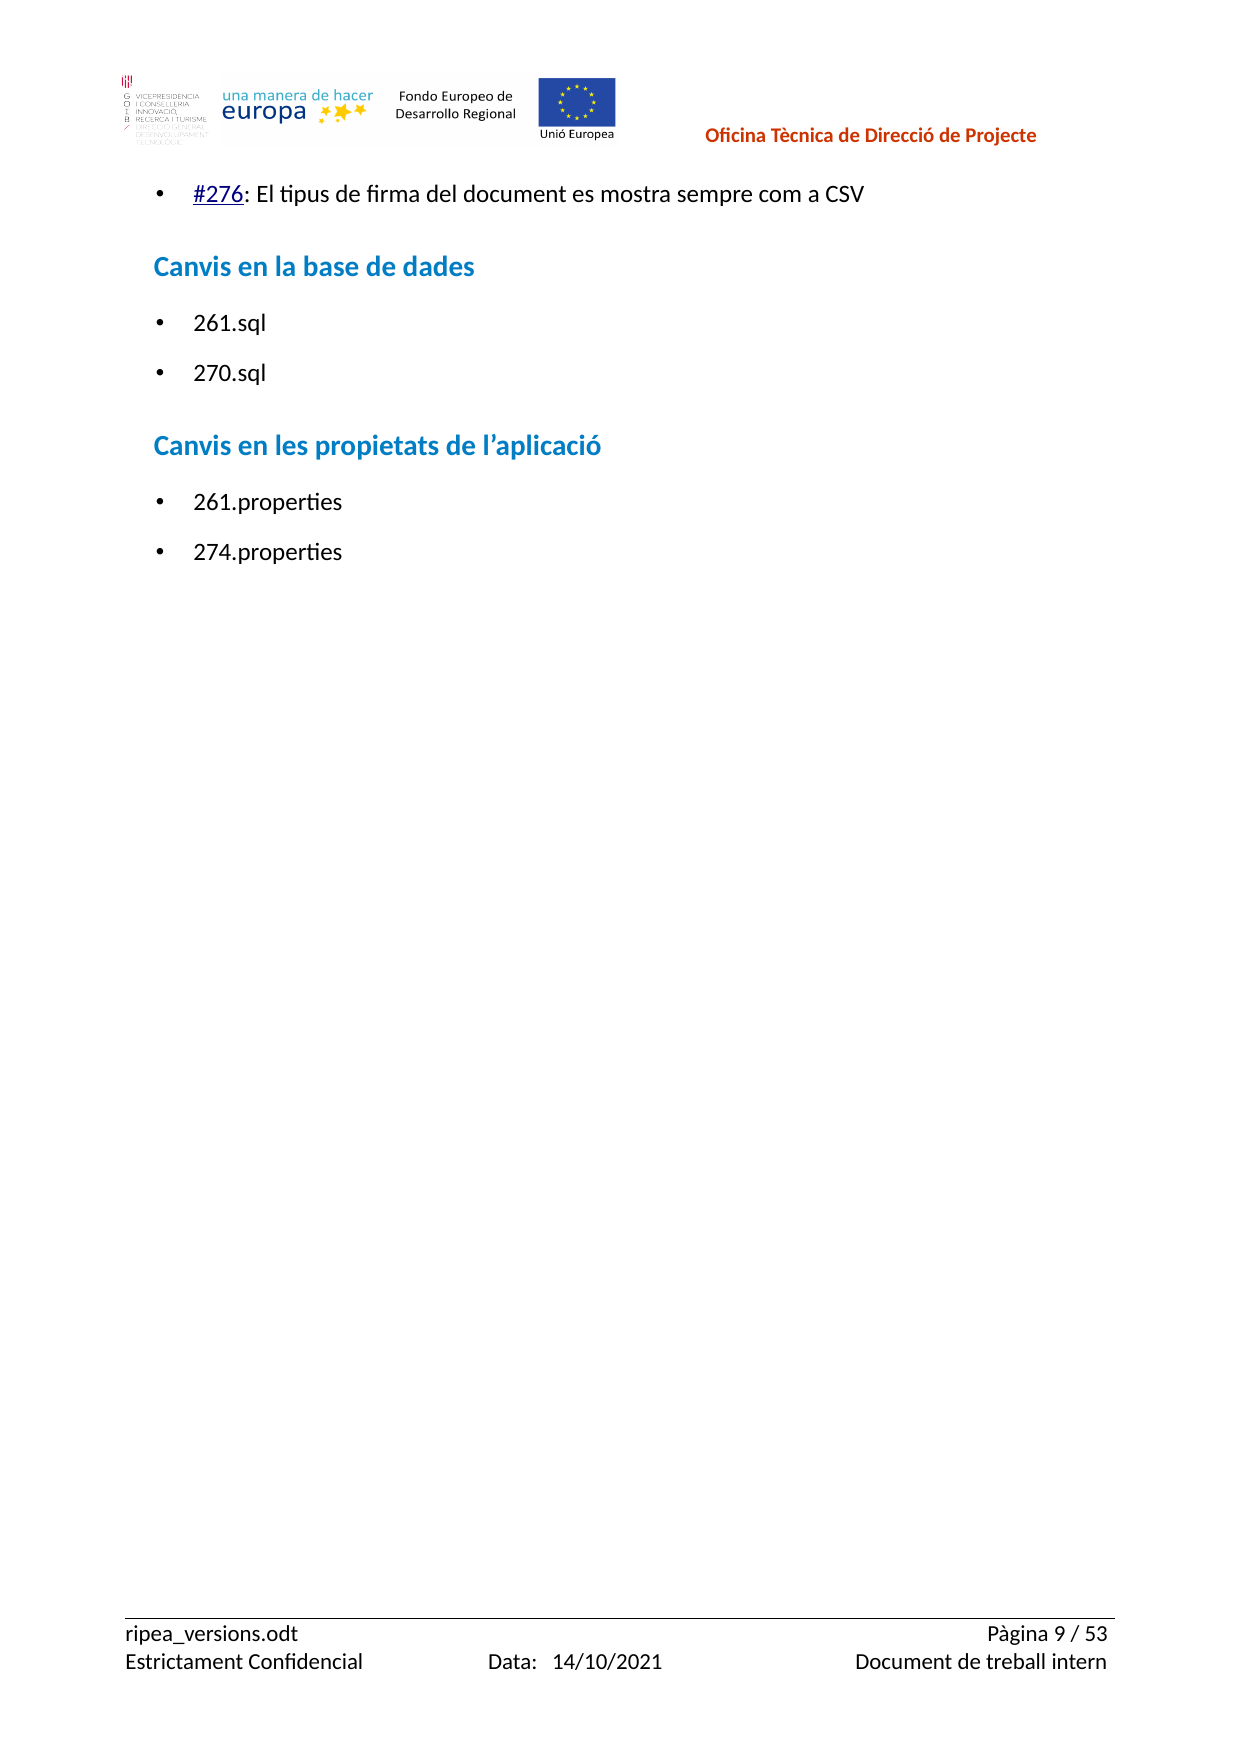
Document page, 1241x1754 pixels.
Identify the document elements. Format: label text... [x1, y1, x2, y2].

list 274.properties [156, 536, 1122, 566]
picture [118, 73, 213, 147]
picture [219, 73, 621, 147]
list 261.sql [156, 307, 1122, 338]
subtitle Canvis en la base de dades [153, 248, 1122, 283]
subtitle Canvis en les propietats de l’aplicació [153, 427, 1122, 463]
list 261.properties [156, 486, 1122, 517]
list #276: El tipus de firma del document es mostra sempre com a CSV [156, 178, 1122, 208]
list 270.sql [156, 357, 1122, 387]
